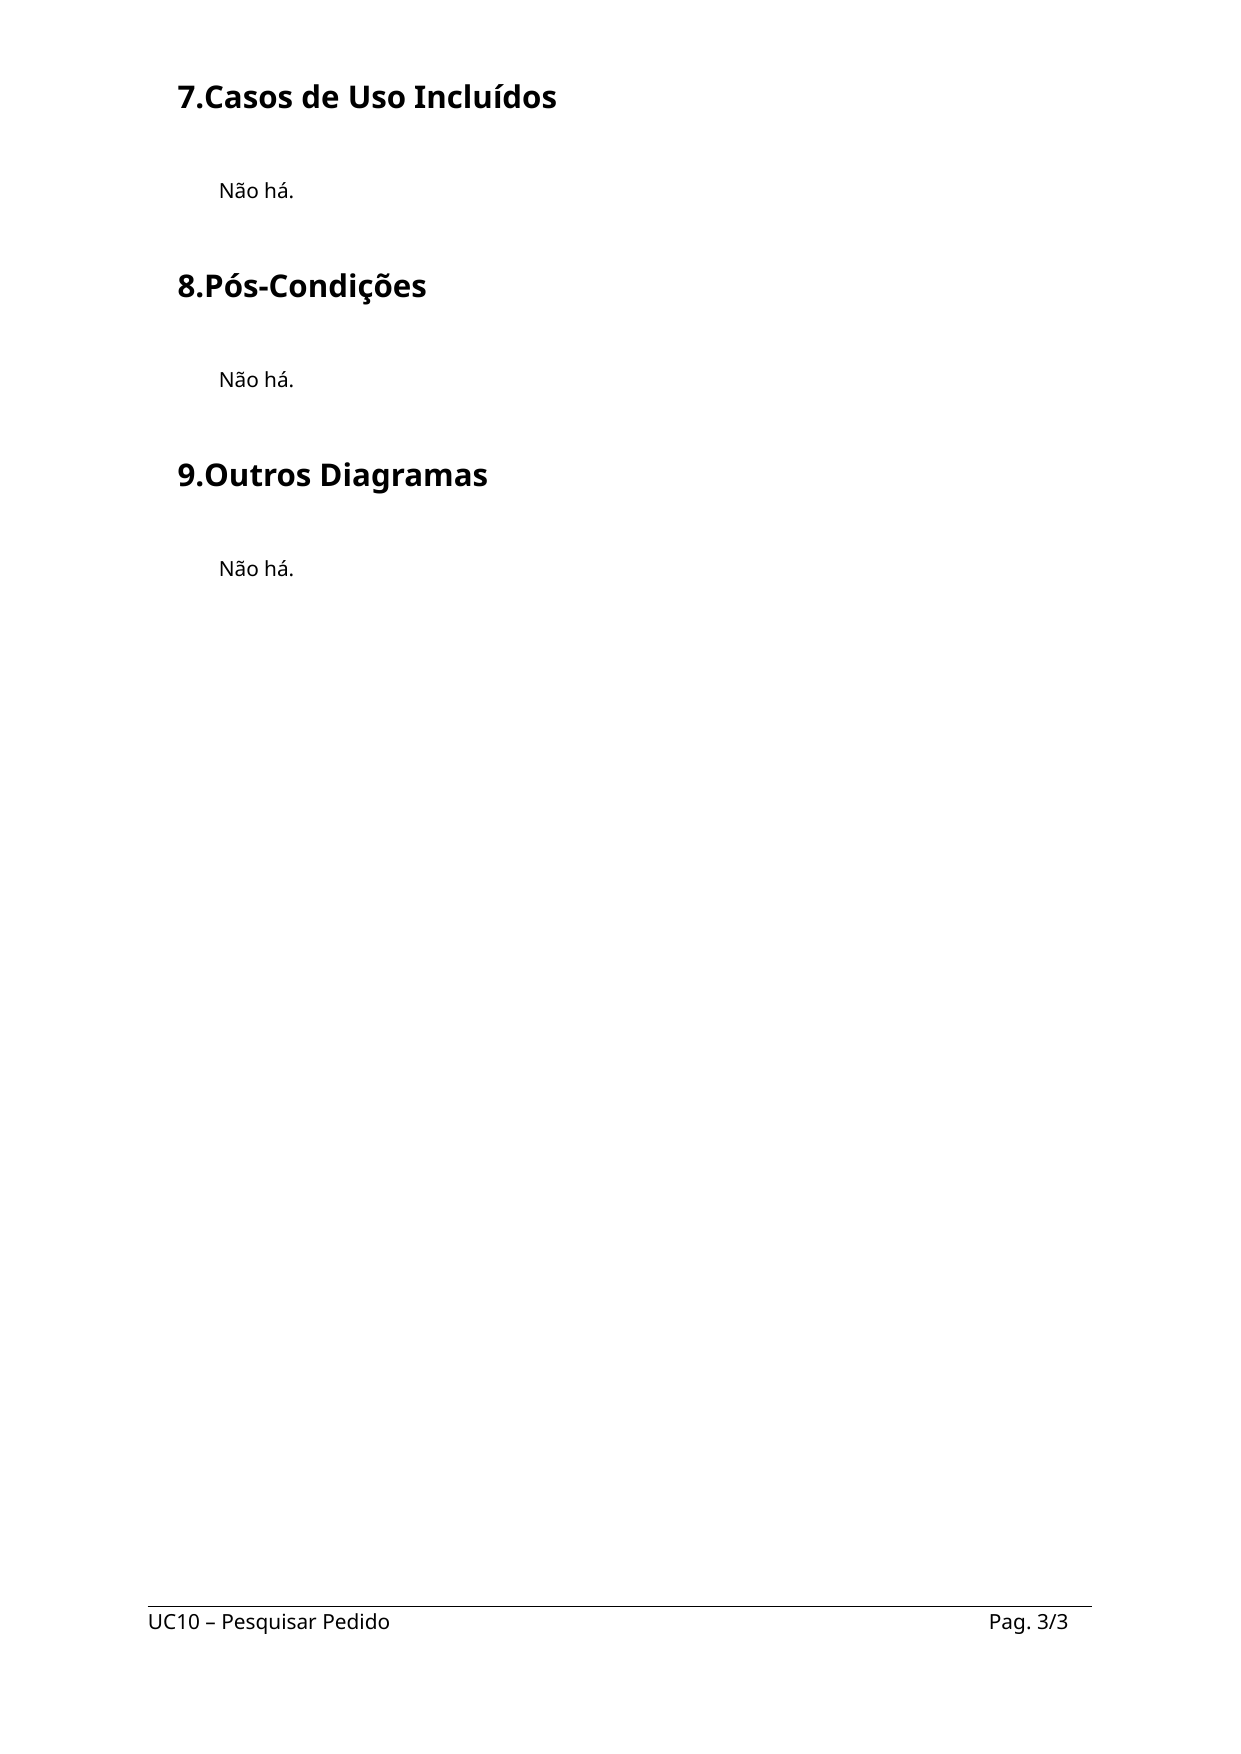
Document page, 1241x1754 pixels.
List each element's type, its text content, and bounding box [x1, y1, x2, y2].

subtitle Casos de Uso Incluídos [148, 75, 1092, 118]
subtitle Pós-Condições [148, 264, 1092, 307]
text Não há. [148, 177, 1092, 205]
subtitle Outros Diagramas [148, 453, 1092, 496]
text Não há. [148, 554, 1092, 583]
text Não há. [148, 366, 1092, 394]
